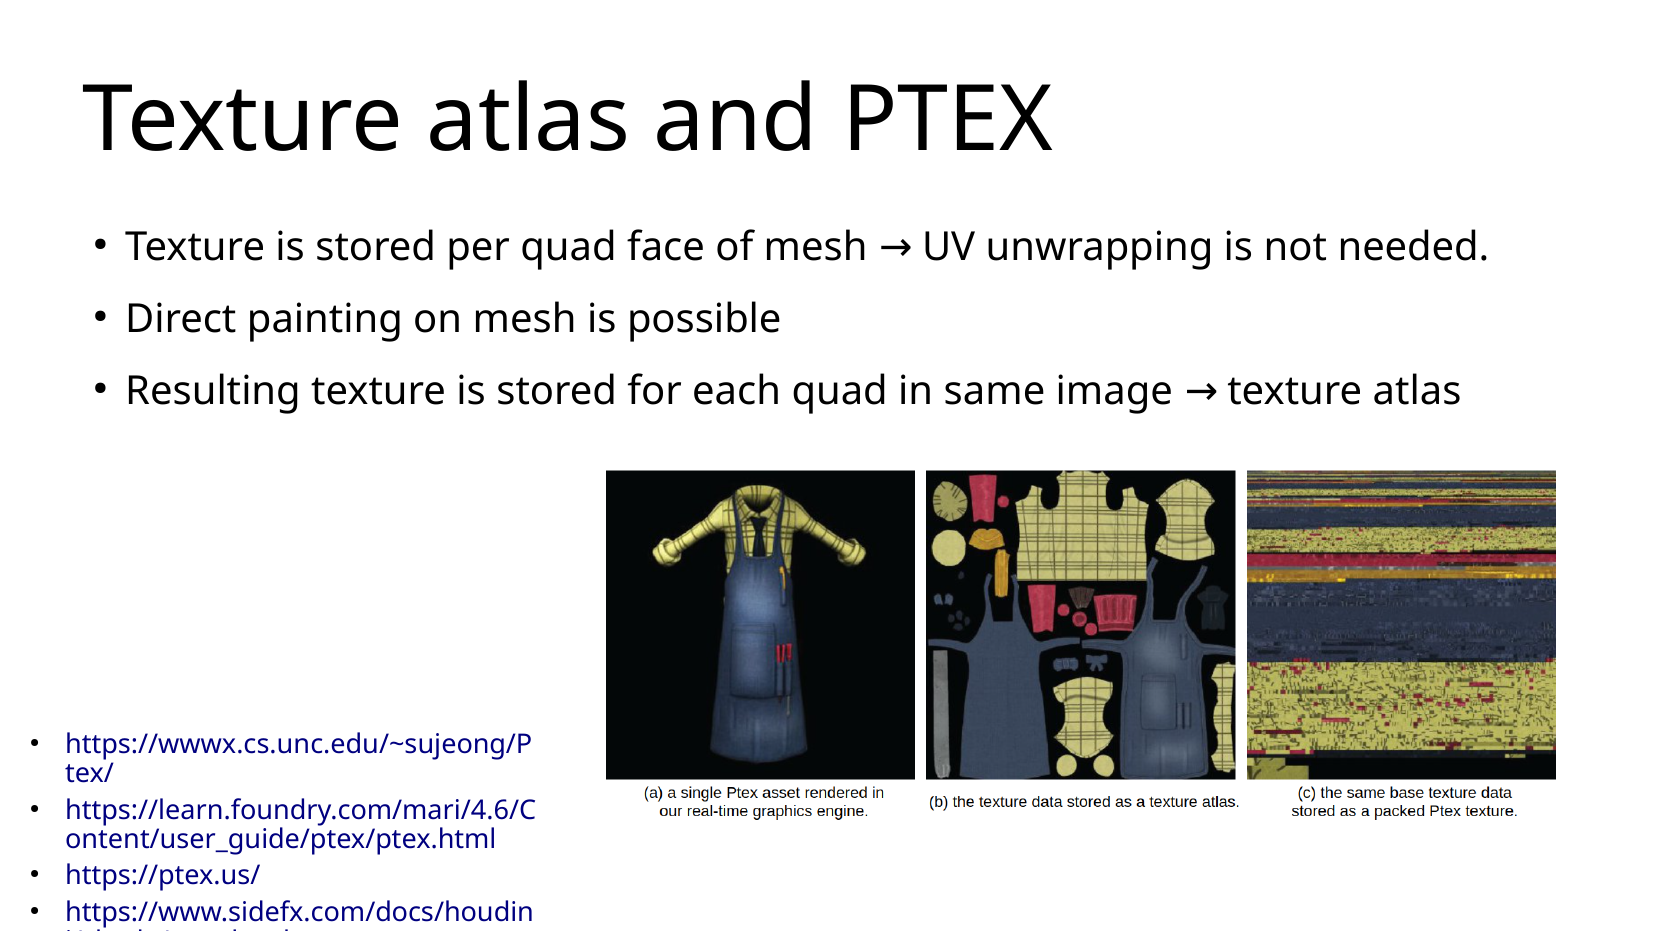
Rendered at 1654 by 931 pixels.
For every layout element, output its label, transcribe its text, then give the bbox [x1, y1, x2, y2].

list Texture is stored per quad face of mesh → UV unwrapping is not needed. Direct painting on mesh is possible Resulting texture is stored for each quad in same image → texture atlas [82, 217, 1571, 421]
text_box https://wwwx.cs.unc.edu/~sujeong/Ptex/ https://learn.foundry.com/mari/4.6/Content/user_guide/ptex/ptex.html https://ptex.us/ https://www.sidefx.com/docs/houdini/shade/ptex.html [15, 717, 556, 901]
picture [600, 466, 1561, 826]
title Texture atlas and PTEX [82, 37, 1571, 193]
